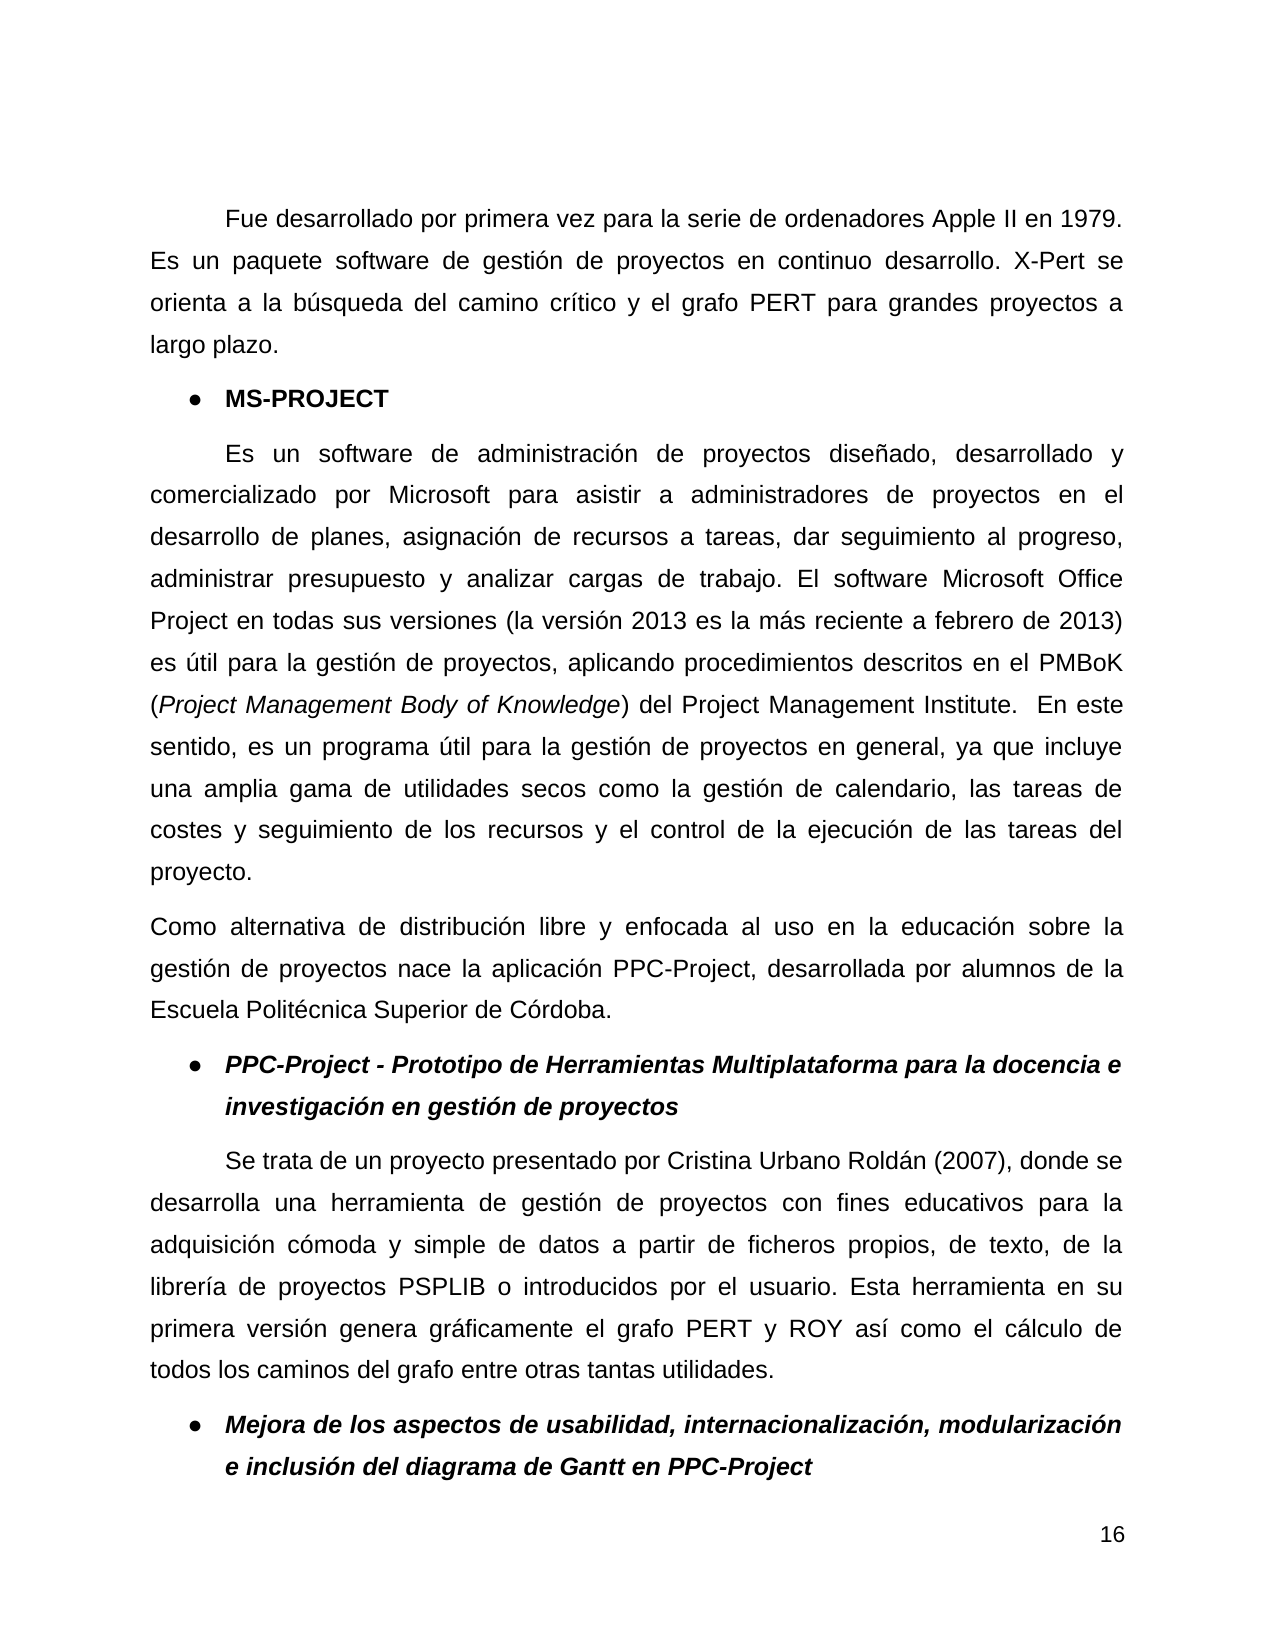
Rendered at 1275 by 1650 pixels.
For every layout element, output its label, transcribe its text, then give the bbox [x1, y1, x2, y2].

text Fue desarrollado por primera vez para la serie de ordenadores Apple II en 1979. Es un paquete software de gestión de proyectos en continuo desarrollo. X-Pert se orienta a la búsqueda del camino crítico y el grafo PERT para grandes proyectos a largo plazo. [150, 205, 1125, 359]
list Mejora de los aspectos de usabilidad, internacionalización, modularización e inclusión del diagrama de Gantt en PPC-Project [187, 1411, 1125, 1481]
list PPC-Project - Prototipo de Herramientas Multiplataforma para la docencia e investigación en gestión de proyectos [187, 1051, 1125, 1121]
text Es un software de administración de proyectos diseñado, desarrollado y comercializado por Microsoft para asistir a administradores de proyectos en el desarrollo de planes, asignación de recursos a tareas, dar seguimiento al progreso, administrar presupuesto y analizar cargas de trabajo. El software Microsoft Office Project en todas sus versiones (la versión 2013 es la más reciente a febrero de 2013) es útil para la gestión de proyectos, aplicando procedimientos descritos en el PMBoK (Project Management Body of Knowledge) del Project Management Institute. En este sentido, es un programa útil para la gestión de proyectos en general, ya que incluye una amplia gama de utilidades secos como la gestión de calendario, las tareas de costes y seguimiento de los recursos y el control de la ejecución de las tareas del proyecto. [150, 439, 1125, 886]
list MS-PROJECT [187, 385, 1125, 413]
text Se trata de un proyecto presentado por Cristina Urbano Roldán (2007), donde se desarrolla una herramienta de gestión de proyectos con fines educativos para la adquisición cómoda y simple de datos a partir de ficheros propios, de texto, de la librería de proyectos PSPLIB o introducidos por el usuario. Esta herramienta en su primera versión genera gráficamente el grafo PERT y ROY así como el cálculo de todos los caminos del grafo entre otras tantas utilidades. [150, 1147, 1125, 1384]
text Como alternativa de distribución libre y enfocada al uso en la educación sobre la gestión de proyectos nace la aplicación PPC-Project, desarrollada por alumnos de la Escuela Politécnica Superior de Córdoba. [150, 913, 1125, 1024]
